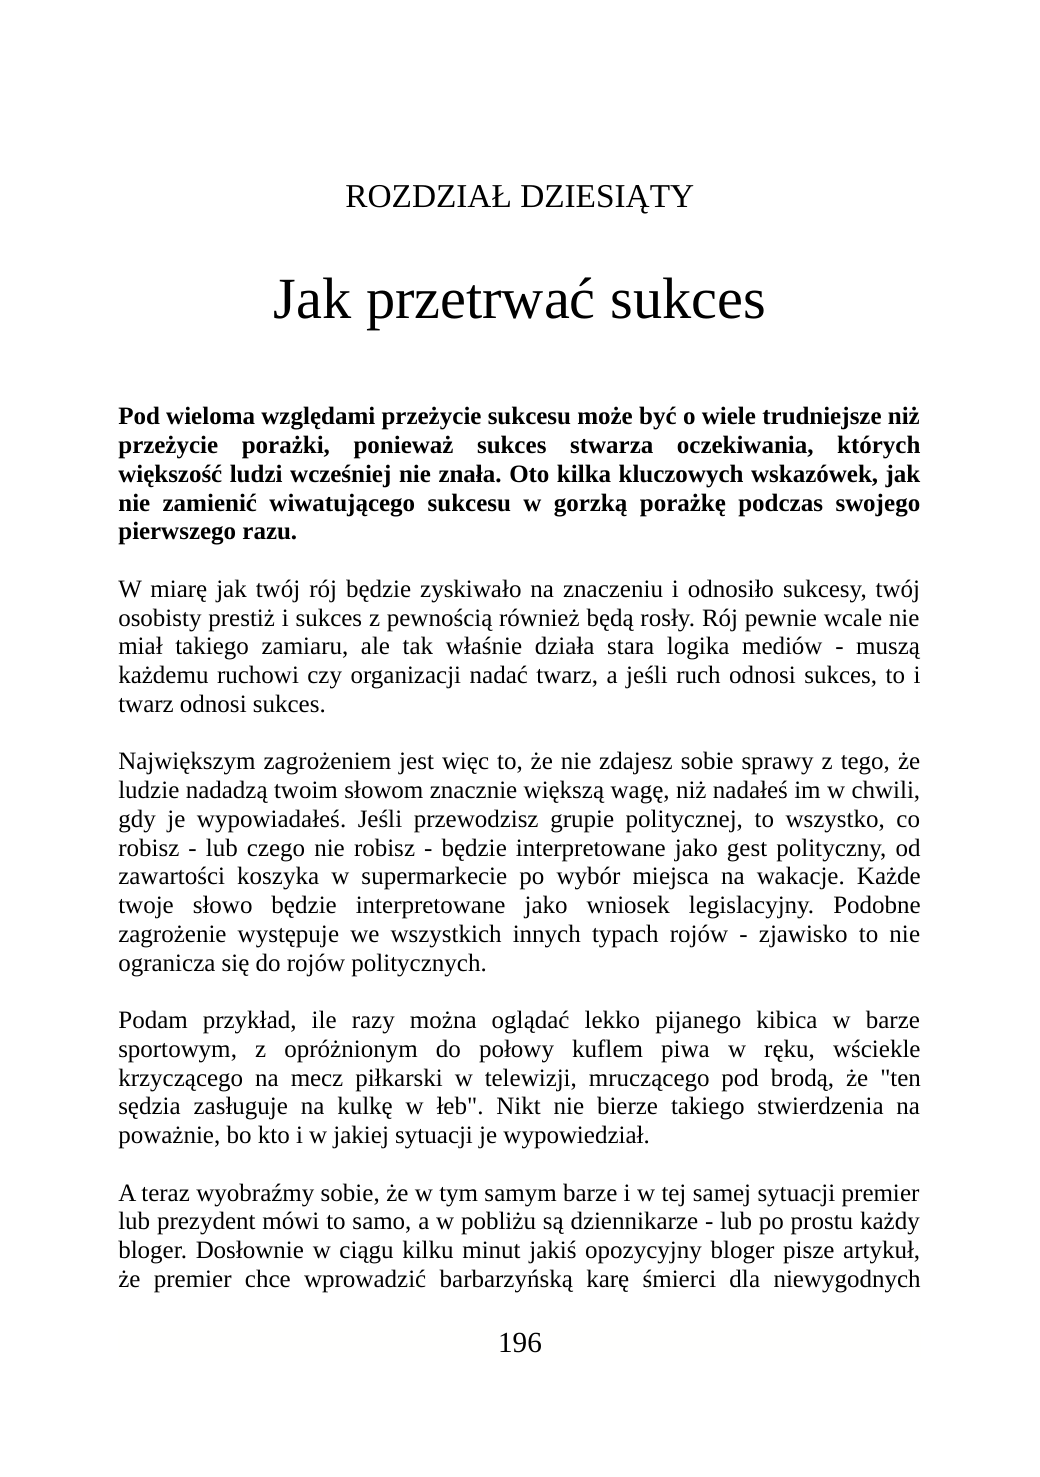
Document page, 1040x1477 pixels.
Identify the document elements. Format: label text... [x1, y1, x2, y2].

text Największym zagrożeniem jest więc to, że nie zdajesz sobie sprawy z tego, że ludzie nadadzą twoim słowom znacznie większą wagę, niż nadałeś im w chwili, gdy je wypowiadałeś. Jeśli przewodzisz grupie politycznej, to wszystko, co robisz - lub czego nie robisz - będzie interpretowane jako gest polityczny, od zawartości koszyka w supermarkecie po wybór miejsca na wakacje. Każde twoje słowo będzie interpretowane jako wniosek legislacyjny. Podobne zagrożenie występuje we wszystkich innych typach rojów - zjawisko to nie ogranicza się do rojów politycznych. [118, 746, 921, 976]
text ROZDZIAŁ DZIESIĄTY [118, 176, 921, 215]
text Pod wieloma względami przeżycie sukcesu może być o wiele trudniejsze niż przeżycie porażki, ponieważ sukces stwarza oczekiwania, których większość ludzi wcześniej nie znała. Oto kilka kluczowych wskazówek, jak nie zamienić wiwatującego sukcesu w gorzką porażkę podczas swojego pierwszego razu. [118, 401, 921, 545]
text A teraz wyobraźmy sobie, że w tym samym barze i w tej samej sytuacji premier lub prezydent mówi to samo, a w pobliżu są dziennikarze - lub po prostu każdy bloger. Dosłownie w ciągu kilku minut jakiś opozycyjny bloger pisze artykuł, że premier chce wprowadzić barbarzyńską karę śmierci dla niewygodnych [118, 1178, 921, 1293]
text W miarę jak twój rój będzie zyskiwało na znaczeniu i odnosiło sukcesy, twój osobisty prestiż i sukces z pewnością również będą rosły. Rój pewnie wcale nie miał takiego zamiaru, ale tak właśnie działa stara logika mediów - muszą każdemu ruchowi czy organizacji nadać twarz, a jeśli ruch odnosi sukces, to i twarz odnosi sukces. [118, 574, 921, 718]
text Podam przykład, ile razy można oglądać lekko pijanego kibica w barze sportowym, z opróżnionym do połowy kuflem piwa w ręku, wściekle krzyczącego na mecz piłkarski w telewizji, mruczącego pod brodą, że "ten sędzia zasługuje na kulkę w łeb". Nikt nie bierze takiego stwierdzenia na poważnie, bo kto i w jakiej sytuacji je wypowiedział. [118, 1005, 921, 1149]
subtitle Jak przetrwać sukces [118, 264, 921, 331]
